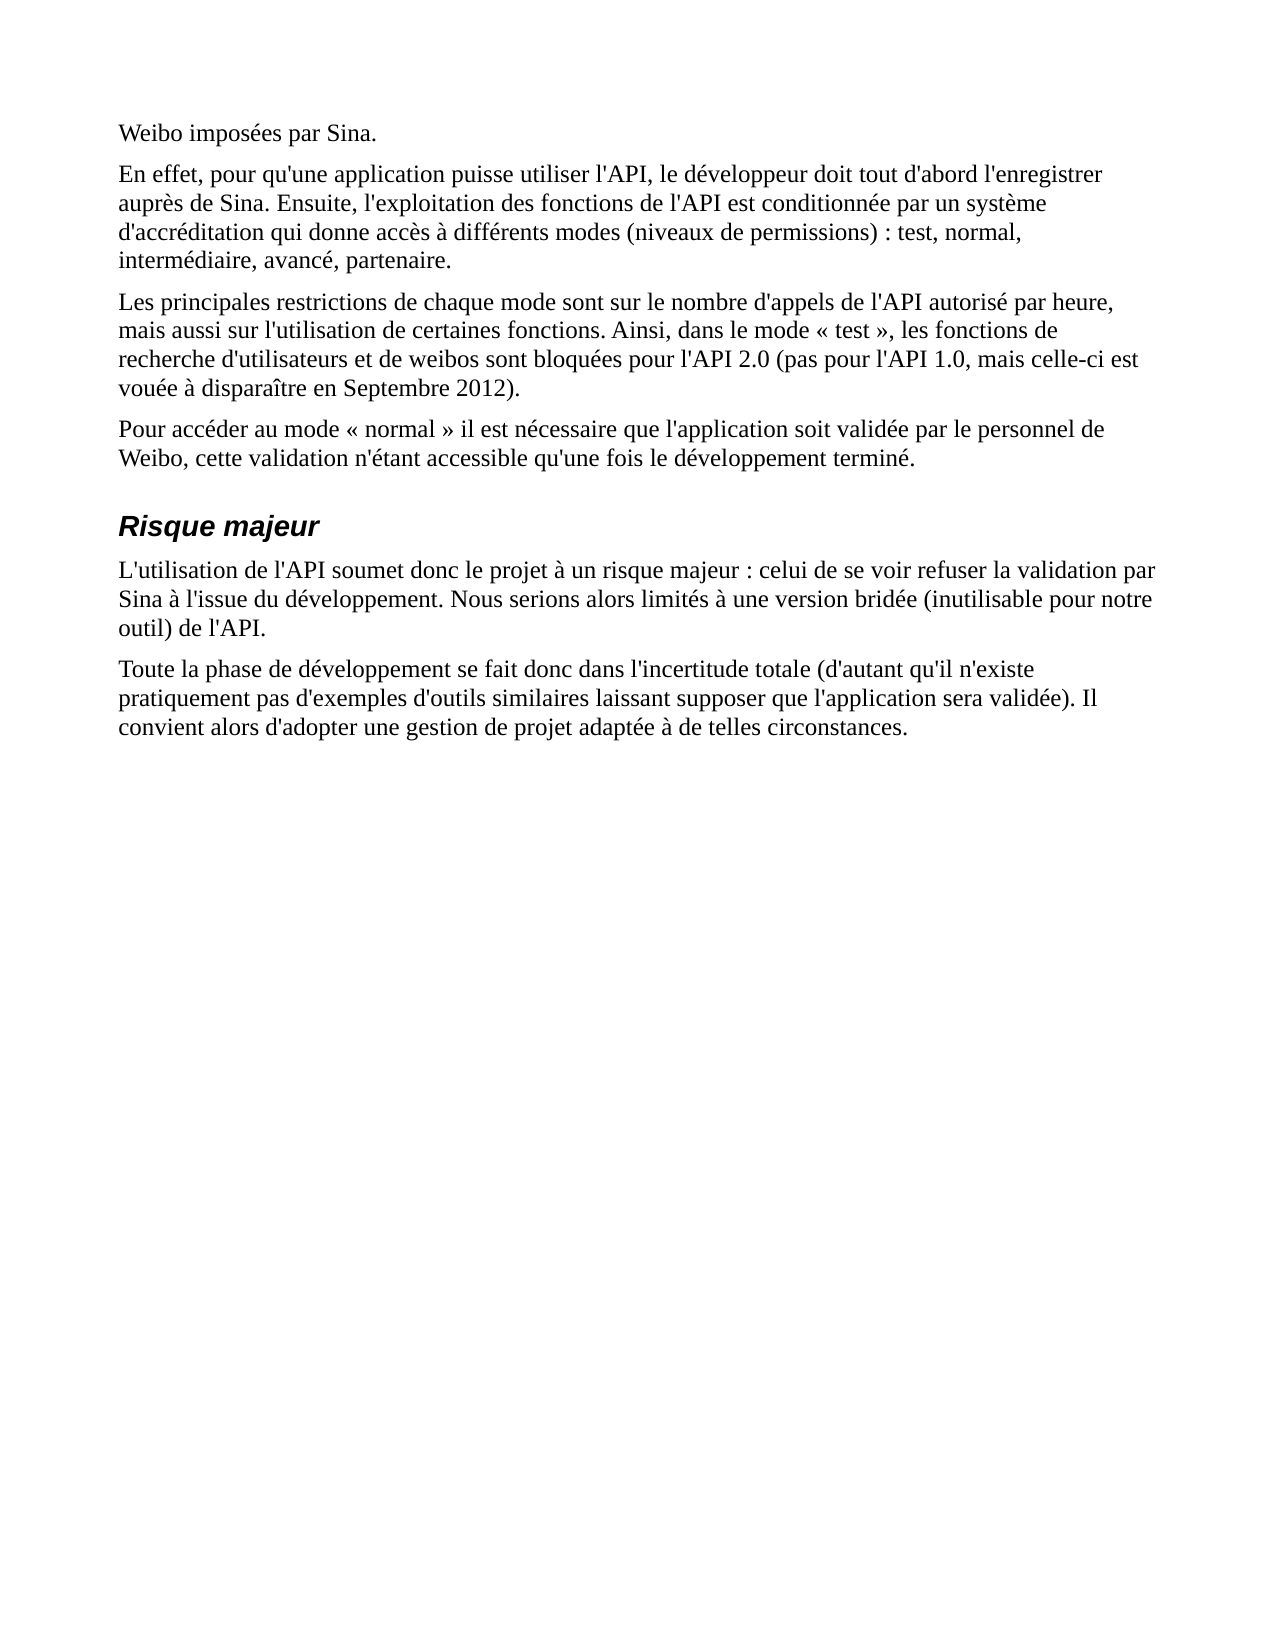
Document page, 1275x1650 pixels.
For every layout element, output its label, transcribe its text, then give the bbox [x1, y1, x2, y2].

subtitle Risque majeur [118, 509, 1157, 543]
text Les principales restrictions de chaque mode sont sur le nombre d'appels de l'API autorisé par heure, mais aussi sur l'utilisation de certaines fonctions. Ainsi, dans le mode « test », les fonctions de recherche d'utilisateurs et de weibos sont bloquées pour l'API 2.0 (pas pour l'API 1.0, mais celle-ci est vouée à disparaître en Septembre 2012). [118, 287, 1157, 402]
text Pour accéder au mode « normal » il est nécessaire que l'application soit validée par le personnel de Weibo, cette validation n'étant accessible qu'une fois le développement terminé. [118, 414, 1157, 472]
text Toute la phase de développement se fait donc dans l'incertitude totale (d'autant qu'il n'existe pratiquement pas d'exemples d'outils similaires laissant supposer que l'application sera validée). Il convient alors d'adopter une gestion de projet adaptée à de telles circonstances. [118, 654, 1157, 740]
text En effet, pour qu'une application puisse utiliser l'API, le développeur doit tout d'abord l'enregistrer auprès de Sina. Ensuite, l'exploitation des fonctions de l'API est conditionnée par un système d'accréditation qui donne accès à différents modes (niveaux de permissions) : test, normal, intermédiaire, avancé, partenaire. [118, 159, 1157, 274]
text Weibo imposées par Sina. [118, 118, 1157, 147]
text L'utilisation de l'API soumet donc le projet à un risque majeur : celui de se voir refuser la validation par Sina à l'issue du développement. Nous serions alors limités à une version bridée (inutilisable pour notre outil) de l'API. [118, 555, 1157, 642]
